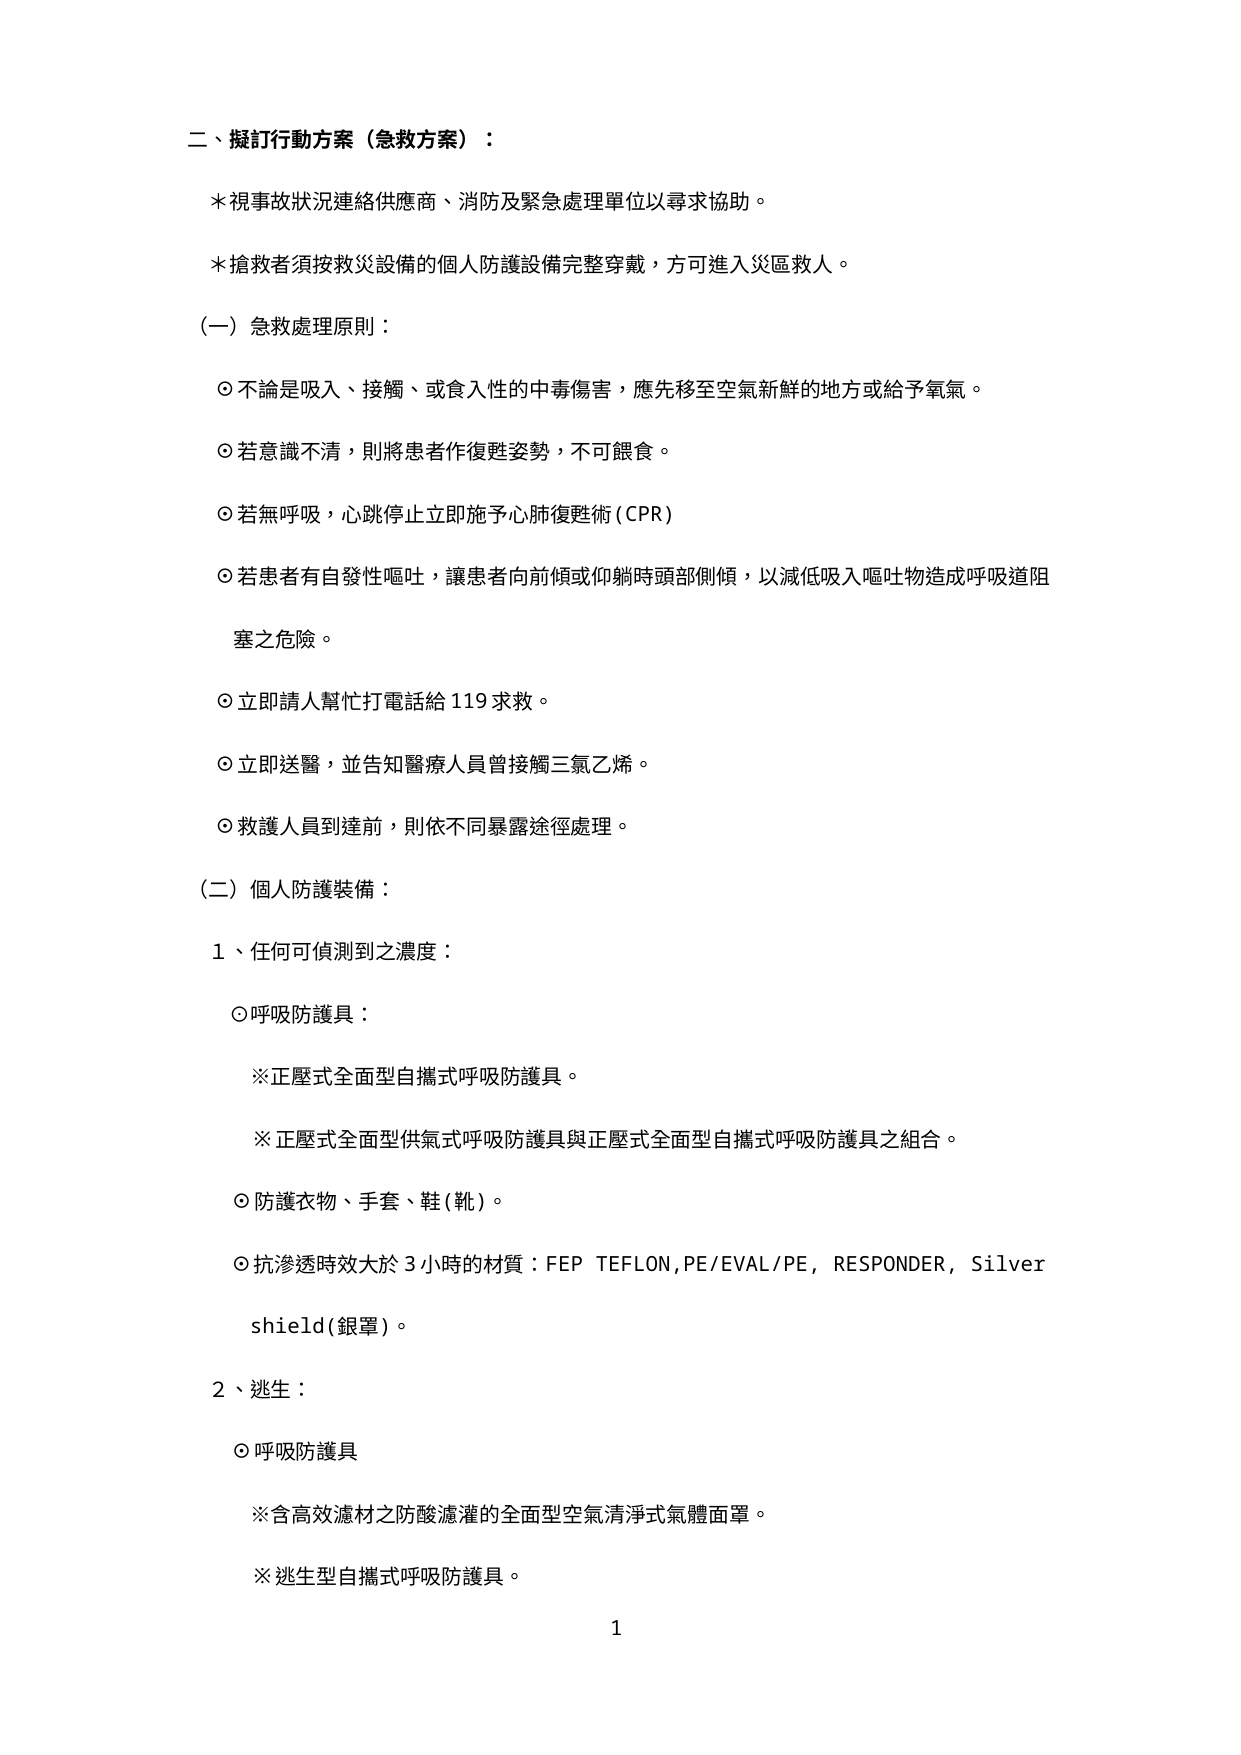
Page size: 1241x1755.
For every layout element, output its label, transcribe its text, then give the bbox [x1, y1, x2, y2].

text ＊視事故狀況連絡供應商、消防及緊急處理單位以尋求協助。 [187, 159, 1053, 221]
text １、任何可偵測到之濃度： [187, 909, 1053, 971]
text ⊙立即請人幫忙打電話給119求救。 [212, 659, 1053, 721]
text （一）急救處理原則： [187, 284, 1053, 346]
text ⊙不論是吸入、接觸、或食入性的中毒傷害，應先移至空氣新鮮的地方或給予氧氣。 [212, 346, 1053, 409]
text ⊙若無呼吸，心跳停止立即施予心肺復甦術(CPR) [212, 471, 1053, 534]
text ⊙呼吸防護具： [187, 971, 1053, 1034]
text ⊙若意識不清，則將患者作復甦姿勢，不可餵食。 [212, 409, 1053, 471]
text ※正壓式全面型供氣式呼吸防護具與正壓式全面型自攜式呼吸防護具之組合。 [187, 1096, 1053, 1159]
text 二、擬訂行動方案（急救方案）： [187, 96, 1053, 159]
text ⊙防護衣物、手套、鞋(靴)。 [187, 1159, 1053, 1221]
text ＊搶救者須按救災設備的個人防護設備完整穿戴，方可進入災區救人。 [187, 221, 1053, 284]
text ※含高效濾材之防酸濾灌的全面型空氣清淨式氣體面罩。 [187, 1471, 1053, 1534]
text ⊙若患者有自發性嘔吐，讓患者向前傾或仰躺時頭部側傾，以減低吸入嘔吐物造成呼吸道阻塞之危險。 [212, 534, 1053, 659]
text ２、逃生： [187, 1346, 1053, 1409]
text ※逃生型自攜式呼吸防護具。 [187, 1534, 1053, 1596]
text ⊙救護人員到達前，則依不同暴露途徑處理。 [212, 784, 1053, 846]
text （二）個人防護裝備： [187, 846, 1053, 909]
text ⊙抗滲透時效大於3小時的材質：FEP TEFLON,PE/EVAL/PE, RESPONDER, Silver shield(銀罩)。 [229, 1221, 1053, 1346]
text ⊙呼吸防護具 [187, 1409, 1053, 1471]
text ⊙立即送醫，並告知醫療人員曾接觸三氯乙烯。 [212, 721, 1053, 784]
text ※正壓式全面型自攜式呼吸防護具。 [187, 1034, 1053, 1096]
